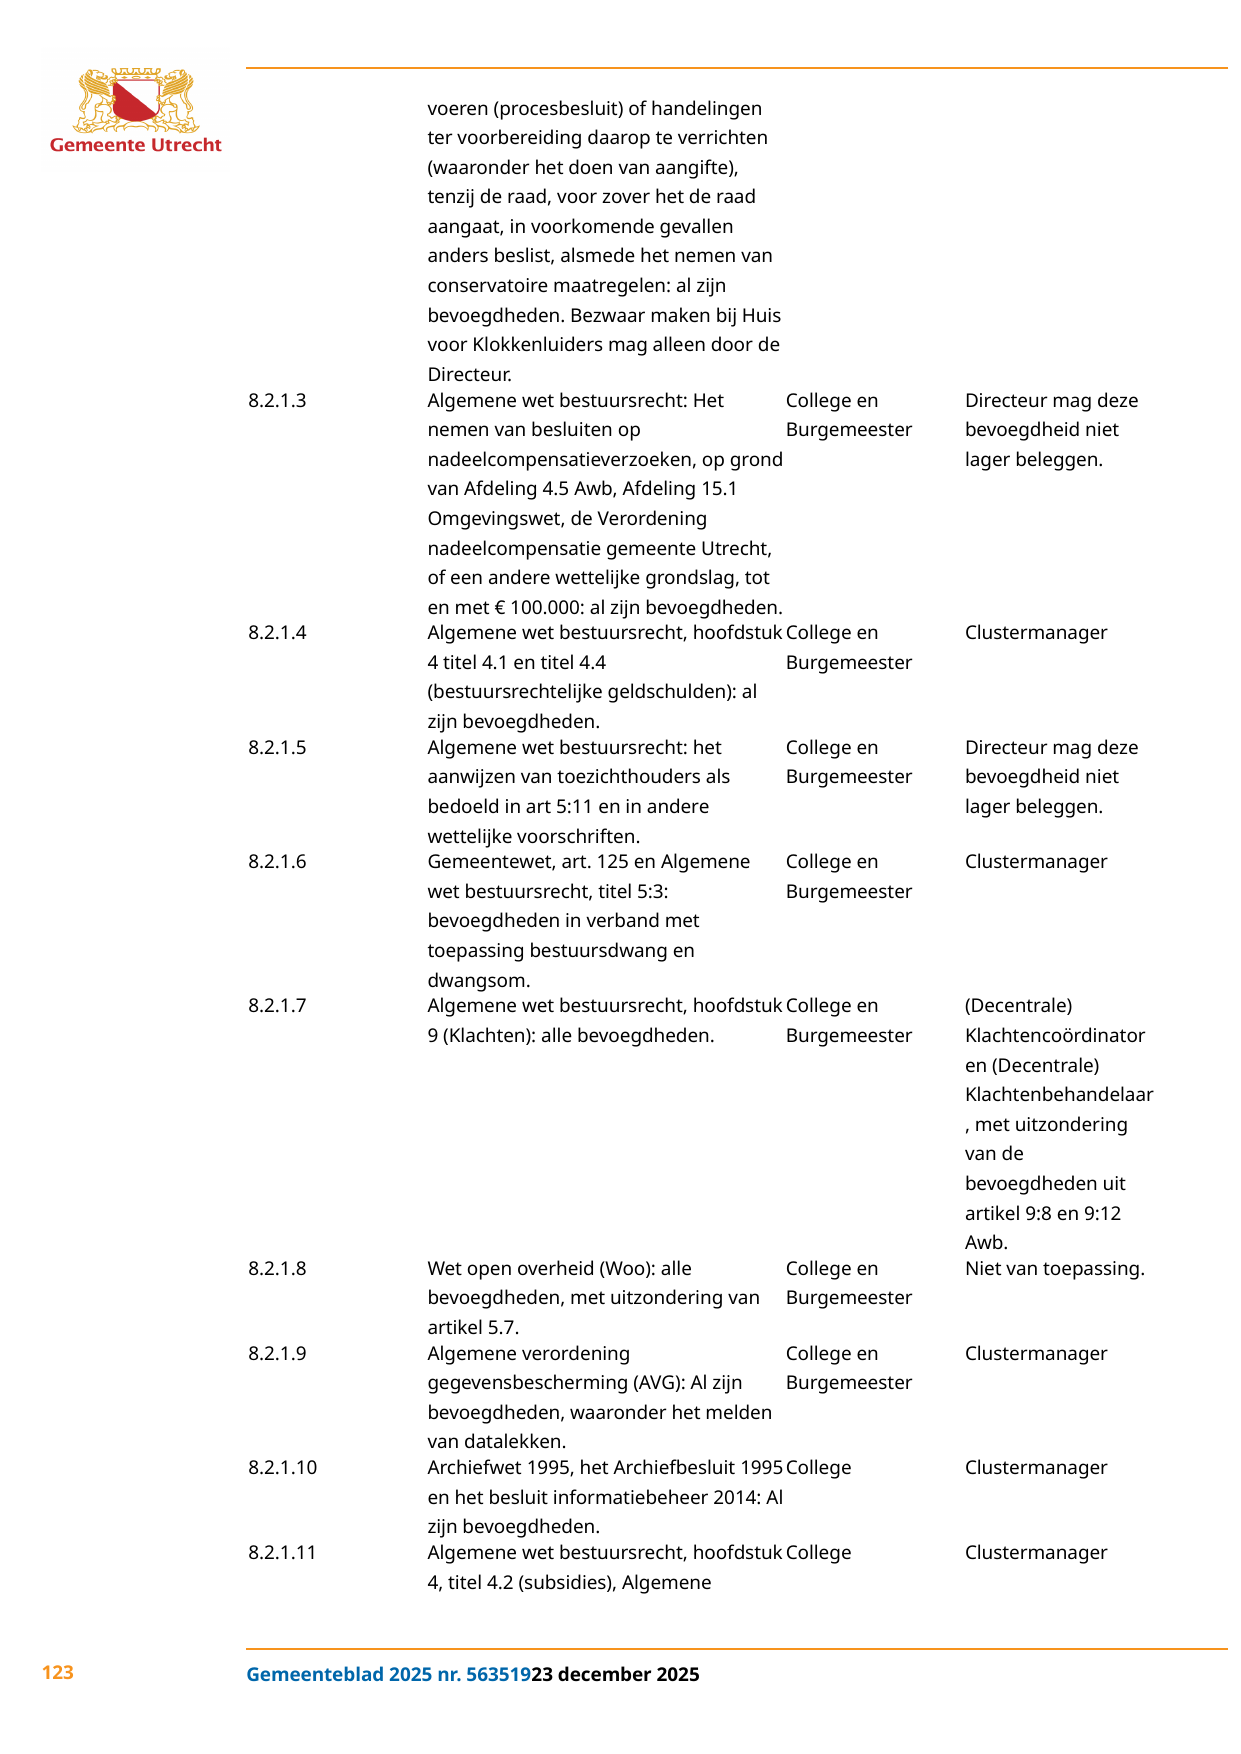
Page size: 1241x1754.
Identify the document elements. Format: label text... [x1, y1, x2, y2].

table_cell College en Burgemeester [786, 849, 965, 993]
table_cell Algemene wet bestuursrecht, hoofdstuk 4 titel 4.1 en titel 4.4 (bestuursrechtelijke geldschulden): al zijn bevoegdheden. [427, 620, 786, 734]
table_cell [248, 95, 427, 387]
table_cell Archiefwet 1995, het Archiefbesluit 1995 en het besluit informatiebeheer 2014: Al zijn bevoegdheden. [427, 1454, 786, 1539]
table_cell Clustermanager [965, 1340, 1152, 1454]
table_cell College [786, 1454, 965, 1539]
table_cell Wet open overheid (Woo): alle bevoegdheden, met uitzondering van artikel 5.7. [427, 1255, 786, 1340]
table_cell 8.2.1.8 [248, 1255, 427, 1340]
table_cell Niet van toepassing. [965, 1255, 1152, 1340]
table_cell Directeur mag deze bevoegdheid niet lager beleggen. [965, 387, 1152, 619]
table_cell 8.2.1.5 [248, 734, 427, 848]
table_cell Algemene wet bestuursrecht: het aanwijzen van toezichthouders als bedoeld in art 5:11 en in andere wettelijke voorschriften. [427, 734, 786, 848]
table_cell 8.2.1.4 [248, 620, 427, 734]
table_cell College en Burgemeester [786, 387, 965, 619]
table_cell College en Burgemeester [786, 620, 965, 734]
table_cell College en Burgemeester [786, 1255, 965, 1340]
table_cell 8.2.1.11 [248, 1539, 427, 1594]
table_cell College en Burgemeester [786, 993, 965, 1255]
table_cell Clustermanager [965, 1454, 1152, 1539]
table_cell College [786, 1539, 965, 1594]
table_cell Clustermanager [965, 620, 1152, 734]
table_cell 8.2.1.7 [248, 993, 427, 1255]
table_cell College en Burgemeester [786, 734, 965, 848]
table_cell Algemene verordening gegevensbescherming (AVG): Al zijn bevoegdheden, waaronder het melden van datalekken. [427, 1340, 786, 1454]
table_cell Algemene wet bestuursrecht, hoofdstuk 9 (Klachten): alle bevoegdheden. [427, 993, 786, 1255]
table_cell College en Burgemeester [786, 1340, 965, 1454]
table_cell 8.2.1.3 [248, 387, 427, 619]
table_cell Clustermanager [965, 849, 1152, 993]
table_cell voeren (procesbesluit) of handelingen ter voorbereiding daarop te verrichten (waaronder het doen van aangifte), tenzij de raad, voor zover het de raad aangaat, in voorkomende gevallen anders beslist, alsmede het nemen van conservatoire maatregelen: al zijn bevoegdheden. Bezwaar maken bij Huis voor Klokkenluiders mag alleen door de Directeur. [427, 95, 786, 387]
table_cell Clustermanager [965, 1539, 1152, 1594]
table_cell [965, 95, 1152, 387]
table_cell Algemene wet bestuursrecht, hoofdstuk 4, titel 4.2 (subsidies), Algemene [427, 1539, 786, 1594]
table_cell Algemene wet bestuursrecht: Het nemen van besluiten op nadeelcompensatieverzoeken, op grond van Afdeling 4.5 Awb, Afdeling 15.1 Omgevingswet, de Verordening nadeelcompensatie gemeente Utrecht, of een andere wettelijke grondslag, tot en met € 100.000: al zijn bevoegdheden. [427, 387, 786, 619]
table_cell 8.2.1.9 [248, 1340, 427, 1454]
picture [41, 47, 231, 172]
table_cell Directeur mag deze bevoegdheid niet lager beleggen. [965, 734, 1152, 848]
table_cell [786, 95, 965, 387]
table_cell (Decentrale) Klachtencoördinator en (Decentrale) Klachtenbehandelaar, met uitzondering van de bevoegdheden uit artikel 9:8 en 9:12 Awb. [965, 993, 1152, 1255]
table_cell Gemeentewet, art. 125 en Algemene wet bestuursrecht, titel 5:3: bevoegdheden in verband met toepassing bestuursdwang en dwangsom. [427, 849, 786, 993]
table_cell 8.2.1.10 [248, 1454, 427, 1539]
table_cell 8.2.1.6 [248, 849, 427, 993]
